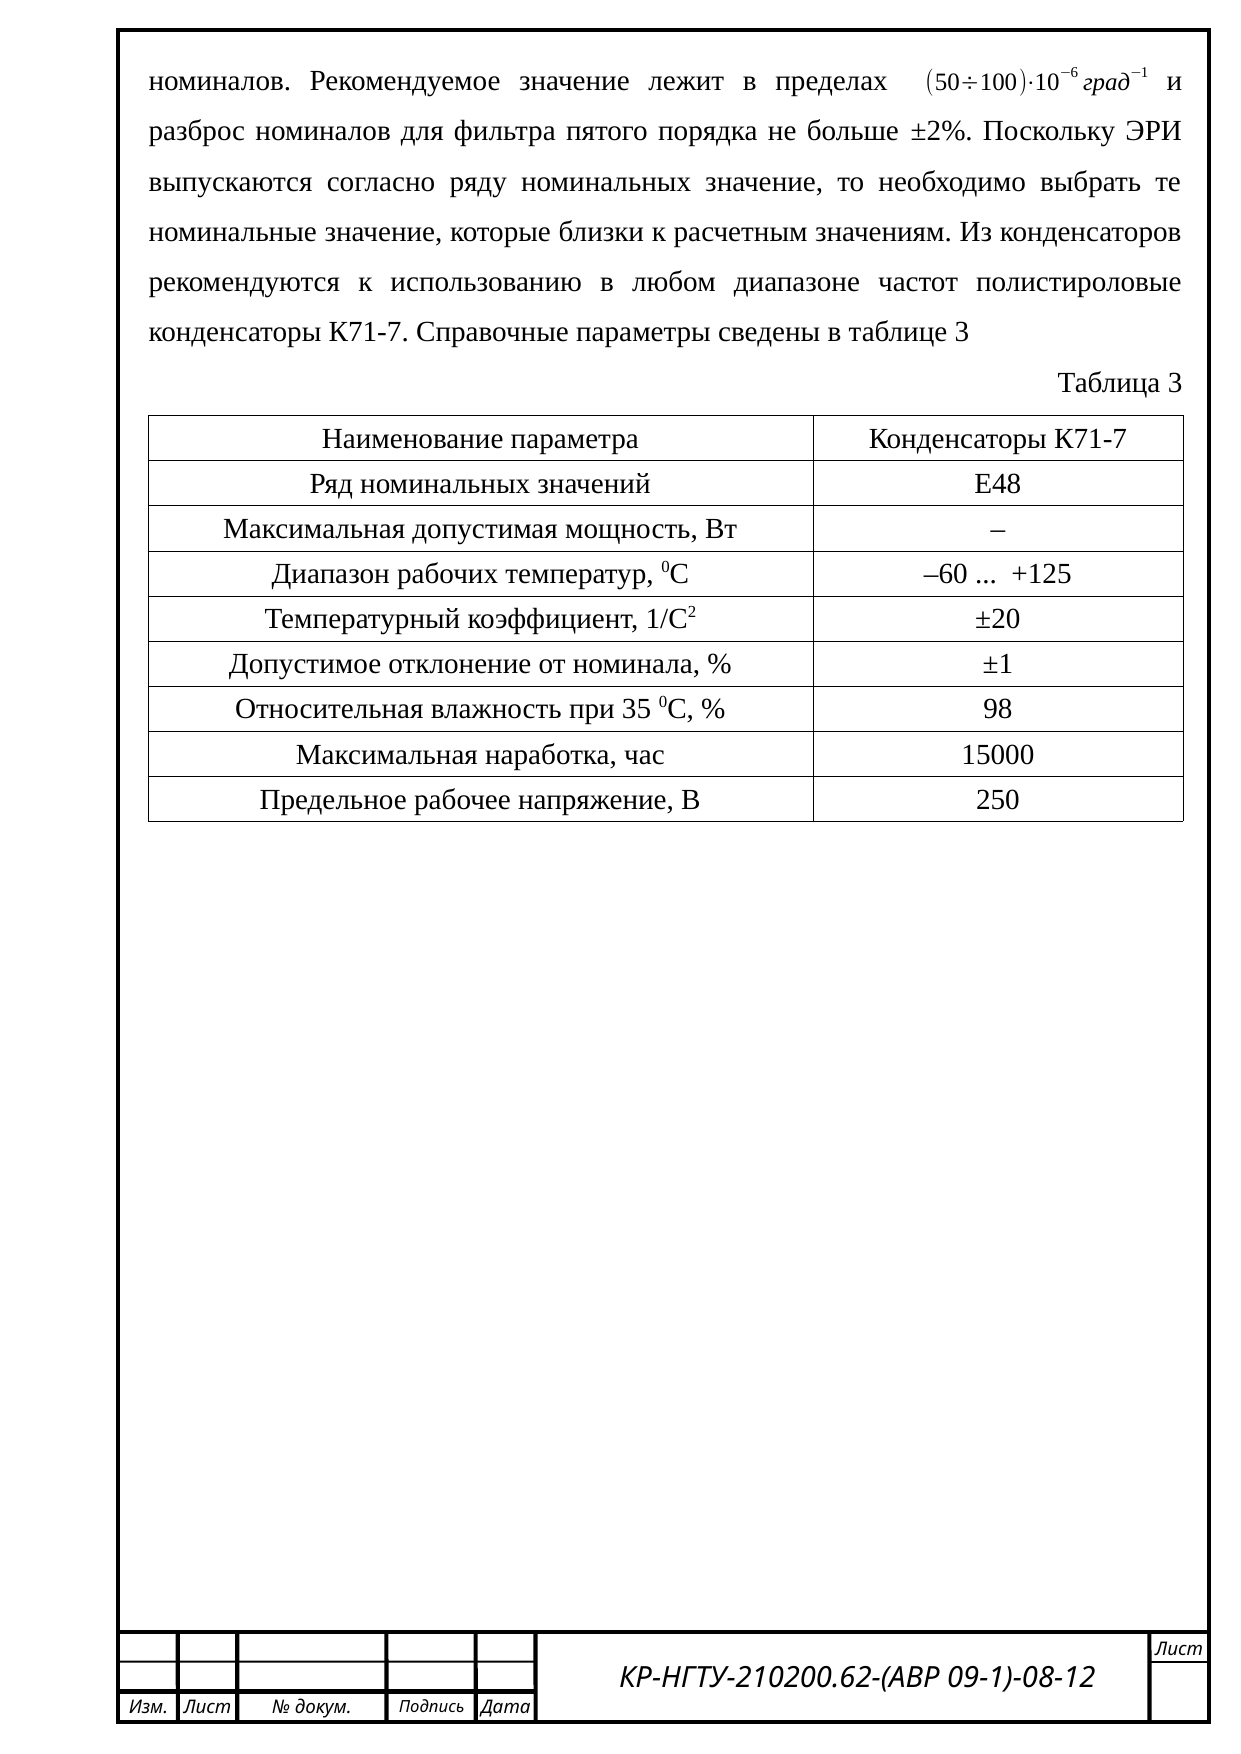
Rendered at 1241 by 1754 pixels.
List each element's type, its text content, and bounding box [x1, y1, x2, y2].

table_cell Диапазон рабочих температур, 0С [149, 552, 813, 596]
table_cell Максимальная допустимая мощность, Вт [149, 506, 813, 551]
table_header Конденсаторы К71-7 [814, 416, 1183, 460]
table_cell 98 [814, 687, 1183, 731]
table_cell 250 [814, 777, 1183, 821]
table_cell –60 ... +125 [814, 552, 1183, 596]
table_cell ±1 [814, 642, 1183, 686]
table_cell Максимальная наработка, час [149, 732, 813, 776]
text Таблица 3 [148, 365, 1182, 398]
table_cell Допустимое отклонение от номинала, % [149, 642, 813, 686]
table_cell 15000 [814, 732, 1183, 776]
table_cell Е48 [814, 461, 1183, 505]
table_header Наименование параметра [149, 416, 813, 460]
table_cell Ряд номинальных значений [149, 461, 813, 505]
table_cell Предельное рабочее напряжение, В [149, 777, 813, 821]
text номиналов. Рекомендуемое значение лежит в пределах и разброс номиналов для фильтра пятого порядка не больше ±2%. Поскольку ЭРИ выпускаются согласно ряду номинальных значение, то необходимо выбрать те номинальные значение, которые близки к расчетным значениям. Из конденсаторов рекомендуются к использованию в любом диапазоне частот полистироловые конденсаторы К71-7. Справочные параметры сведены в таблице 3 [148, 63, 1182, 348]
table_cell Относительная влажность при 35 0С, % [149, 687, 813, 731]
table_cell – [814, 506, 1183, 551]
table_cell ±20 [814, 597, 1183, 641]
table_cell Температурный коэффициент, 1/С2 [149, 597, 813, 641]
